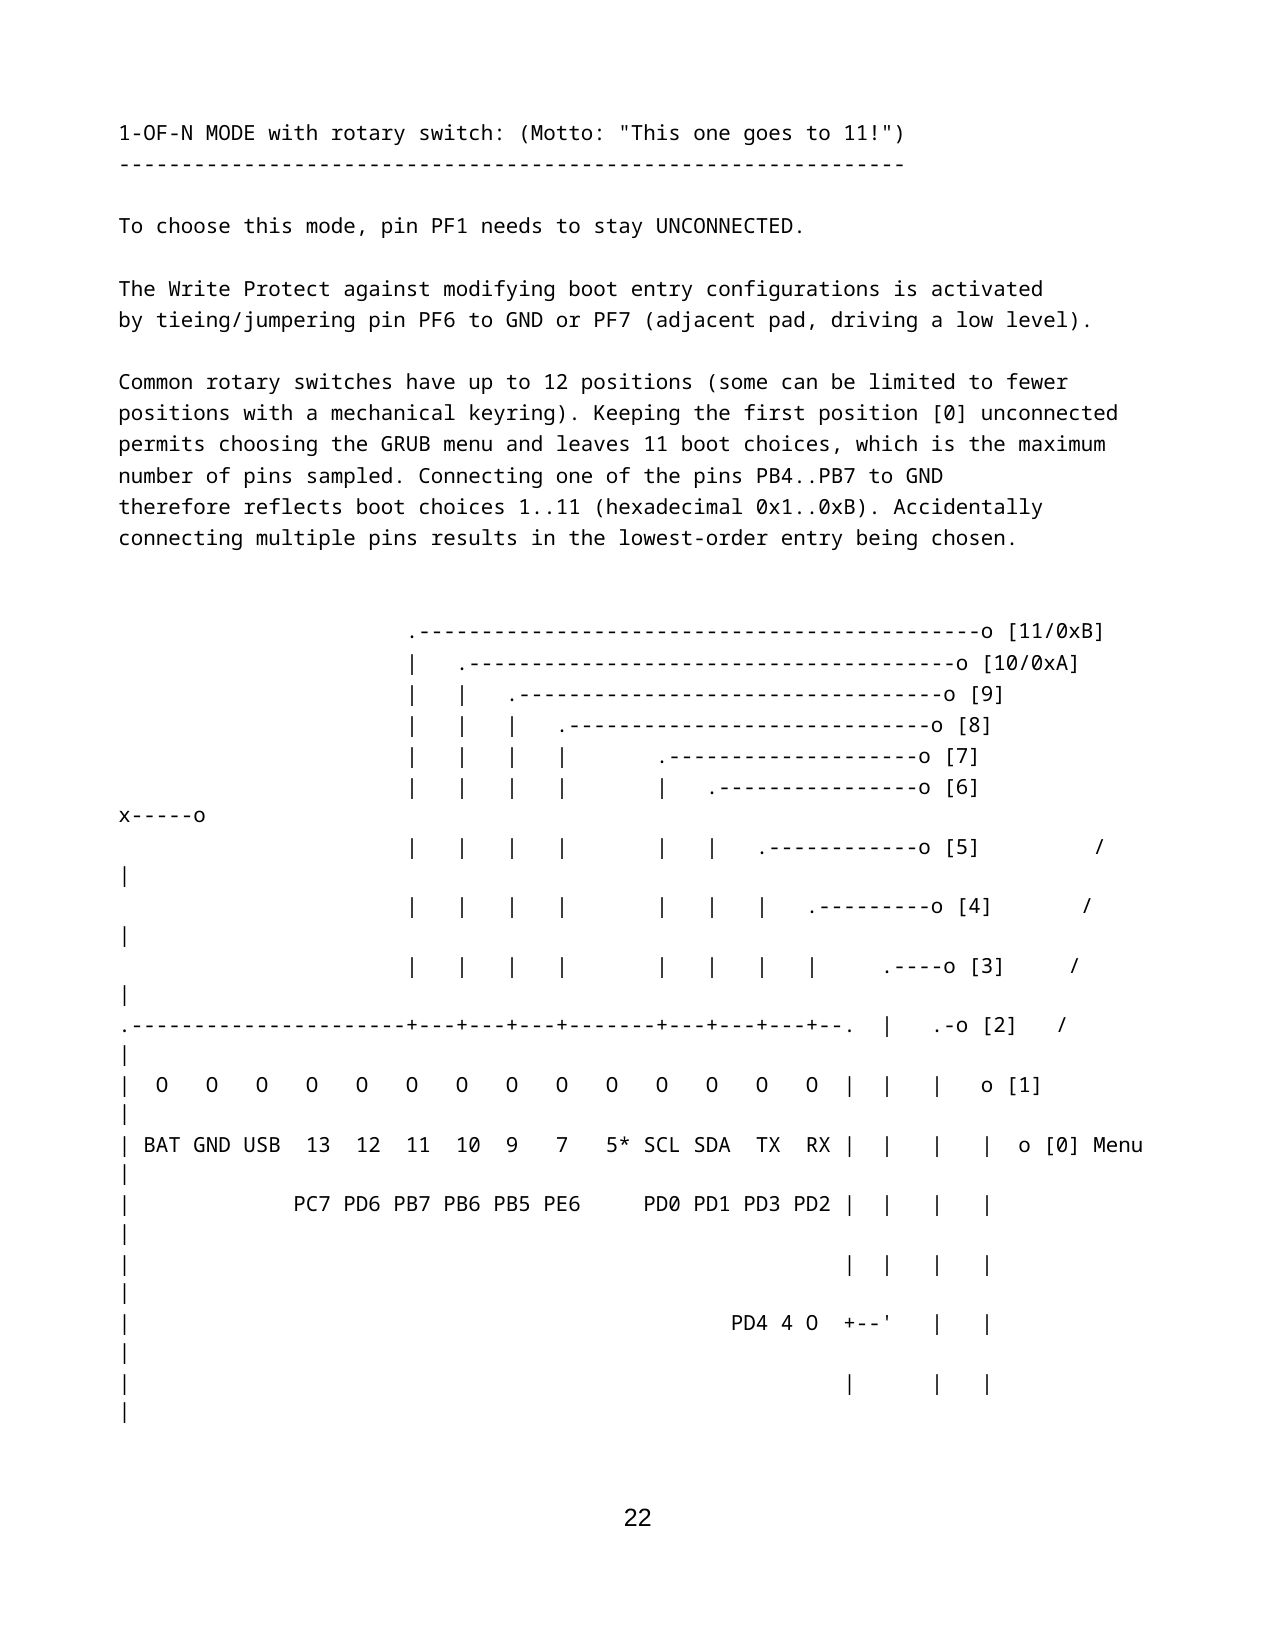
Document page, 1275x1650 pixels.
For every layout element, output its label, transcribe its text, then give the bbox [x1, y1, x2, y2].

text | | | | | | | .---------o [4] / | [118, 891, 1157, 948]
text | PD4 4 O +--' | | | [118, 1308, 1157, 1365]
text number of pins sampled. Connecting one of the pins PB4..PB7 to GND [118, 461, 1157, 489]
text | | | | .--------------------o [7] [118, 741, 1157, 769]
text | PC7 PD6 PB7 PB6 PB5 PE6 PD0 PD1 PD3 PD2 | | | | | [118, 1189, 1157, 1246]
text Common rotary switches have up to 12 positions (some can be limited to fewer [118, 367, 1157, 396]
text The Write Protect against modifying boot entry configurations is activated [118, 274, 1157, 302]
text | .---------------------------------------o [10/0xA] [118, 648, 1157, 676]
text connecting multiple pins results in the lowest-order entry being chosen. [118, 523, 1157, 551]
text | | | | | | .------------o [5] / | [118, 832, 1157, 889]
text | | | | | | [118, 1249, 1157, 1306]
text To choose this mode, pin PF1 needs to stay UNCONNECTED. [118, 212, 1157, 240]
text | | | .-----------------------------o [8] [118, 710, 1157, 738]
text positions with a mechanical keyring). Keeping the first position [0] unconnected [118, 398, 1157, 427]
text | | | | | | | | .----o [3] / | [118, 951, 1157, 1008]
text .----------------------+---+---+---+-------+---+---+---+--. | .-o [2] / | [118, 1011, 1157, 1067]
text | | .----------------------------------o [9] [118, 679, 1157, 707]
text permits choosing the GRUB menu and leaves 11 boot choices, which is the maximum [118, 429, 1157, 458]
text | | | | | .----------------o [6] x-----o [118, 772, 1157, 829]
text by tieing/jumpering pin PF6 to GND or PF7 (adjacent pad, driving a low level). [118, 305, 1157, 333]
text | O O O O O O O O O O O O O O | | | o [1] | [118, 1070, 1157, 1127]
text --------------------------------------------------------------- [118, 149, 1157, 178]
text | BAT GND USB 13 12 11 10 9 7 5* SCL SDA TX RX | | | | o [0] Menu | [118, 1130, 1157, 1187]
text 1-OF-N MODE with rotary switch: (Motto: "This one goes to 11!") [118, 118, 1157, 147]
text .---------------------------------------------o [11/0xB] [118, 616, 1157, 645]
text | | | | | [118, 1368, 1157, 1425]
text therefore reflects boot choices 1..11 (hexadecimal 0x1..0xB). Accidentally [118, 492, 1157, 520]
